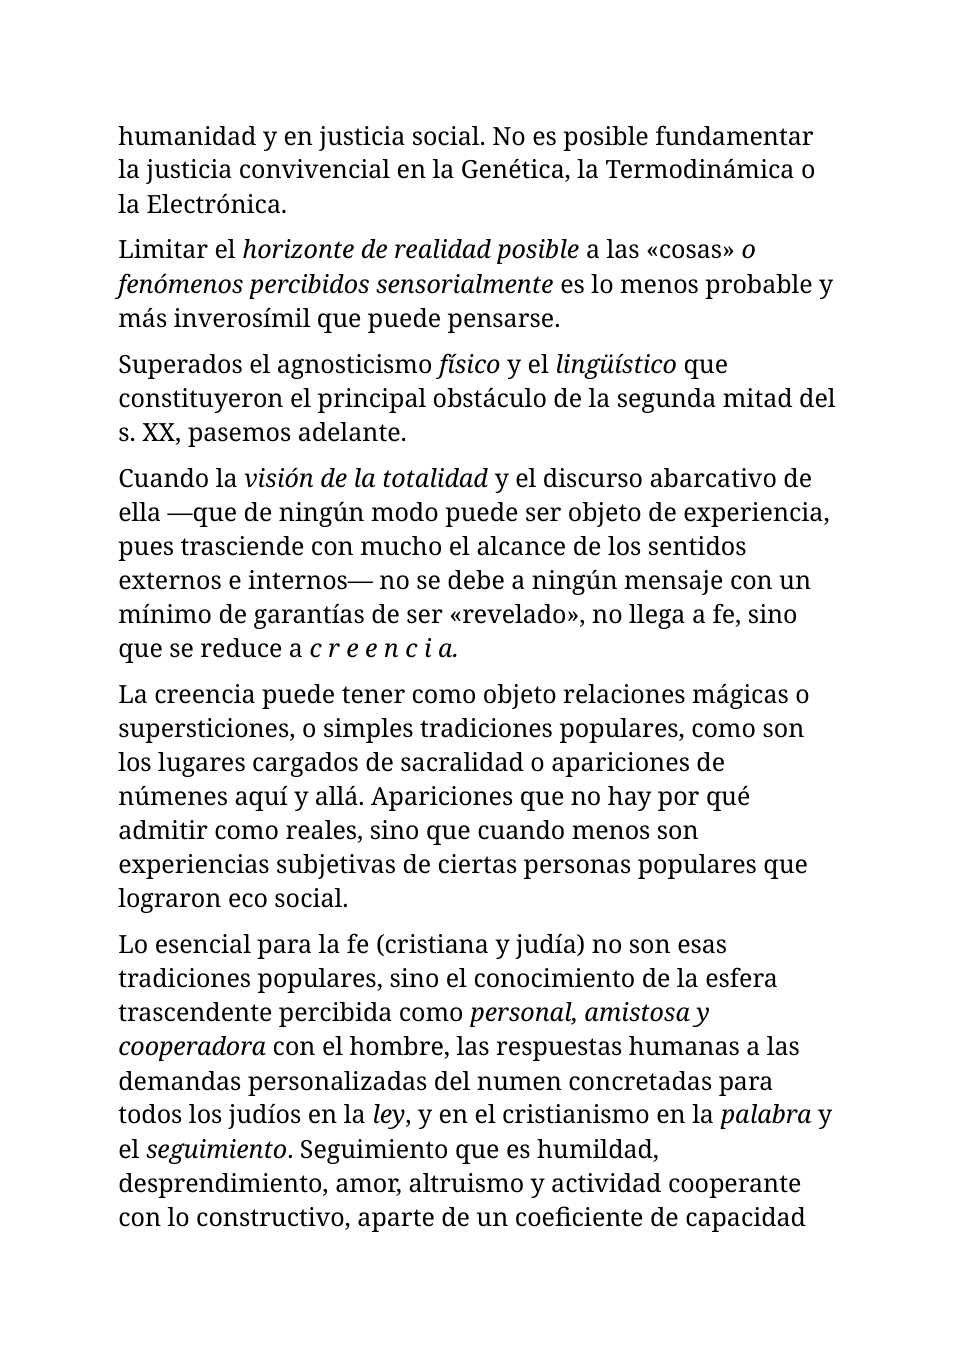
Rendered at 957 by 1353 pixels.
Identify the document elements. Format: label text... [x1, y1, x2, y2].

text Lo esencial para la fe (cristiana y judía) no son esas tradiciones populares, sino el conocimiento de la esfera trascendente percibida como personal, amistosa y cooperadora con el hombre, las respuestas humanas a las demandas personalizadas del numen concretadas para todos los judíos en la ley, y en el cristianismo en la palabra y el seguimiento. Seguimiento que es humildad, desprendimiento, amor, altruismo y actividad cooperante con lo constructivo, aparte de un coeficiente de capacidad [118, 927, 838, 1233]
text Superados el agnosticismo físico y el lingüístico que constituyeron el principal obstáculo de la segunda mitad del s. XX, pasemos adelante. [118, 346, 838, 448]
text La creencia puede tener como objeto relaciones mágicas o supersticiones, o simples tradiciones populares, como son los lugares cargados de sacralidad o apariciones de númenes aquí y allá. Apariciones que no hay por qué admitir como reales, sino que cuando menos son experiencias subjetivas de ciertas personas populares que lograron eco social. [118, 677, 838, 915]
text Cuando la visión de la totalidad y el discurso abarcativo de ella —que de ningún modo puede ser objeto de experiencia, pues trasciende con mucho el alcance de los sentidos externos e internos— no se debe a ningún mensaje con un mínimo de garantías de ser «revelado», no llega a fe, sino que se reduce a c r e e n c i a. [118, 460, 838, 665]
text Limitar el horizonte de realidad posible a las «cosas» o fenómenos percibidos sensorialmente es lo menos probable y más inverosímil que puede pensarse. [118, 232, 838, 334]
text humanidad y en justicia social. No es posible fundamentar la justicia convivencial en la Genética, la Termodinámica o la Electrónica. [118, 118, 838, 220]
